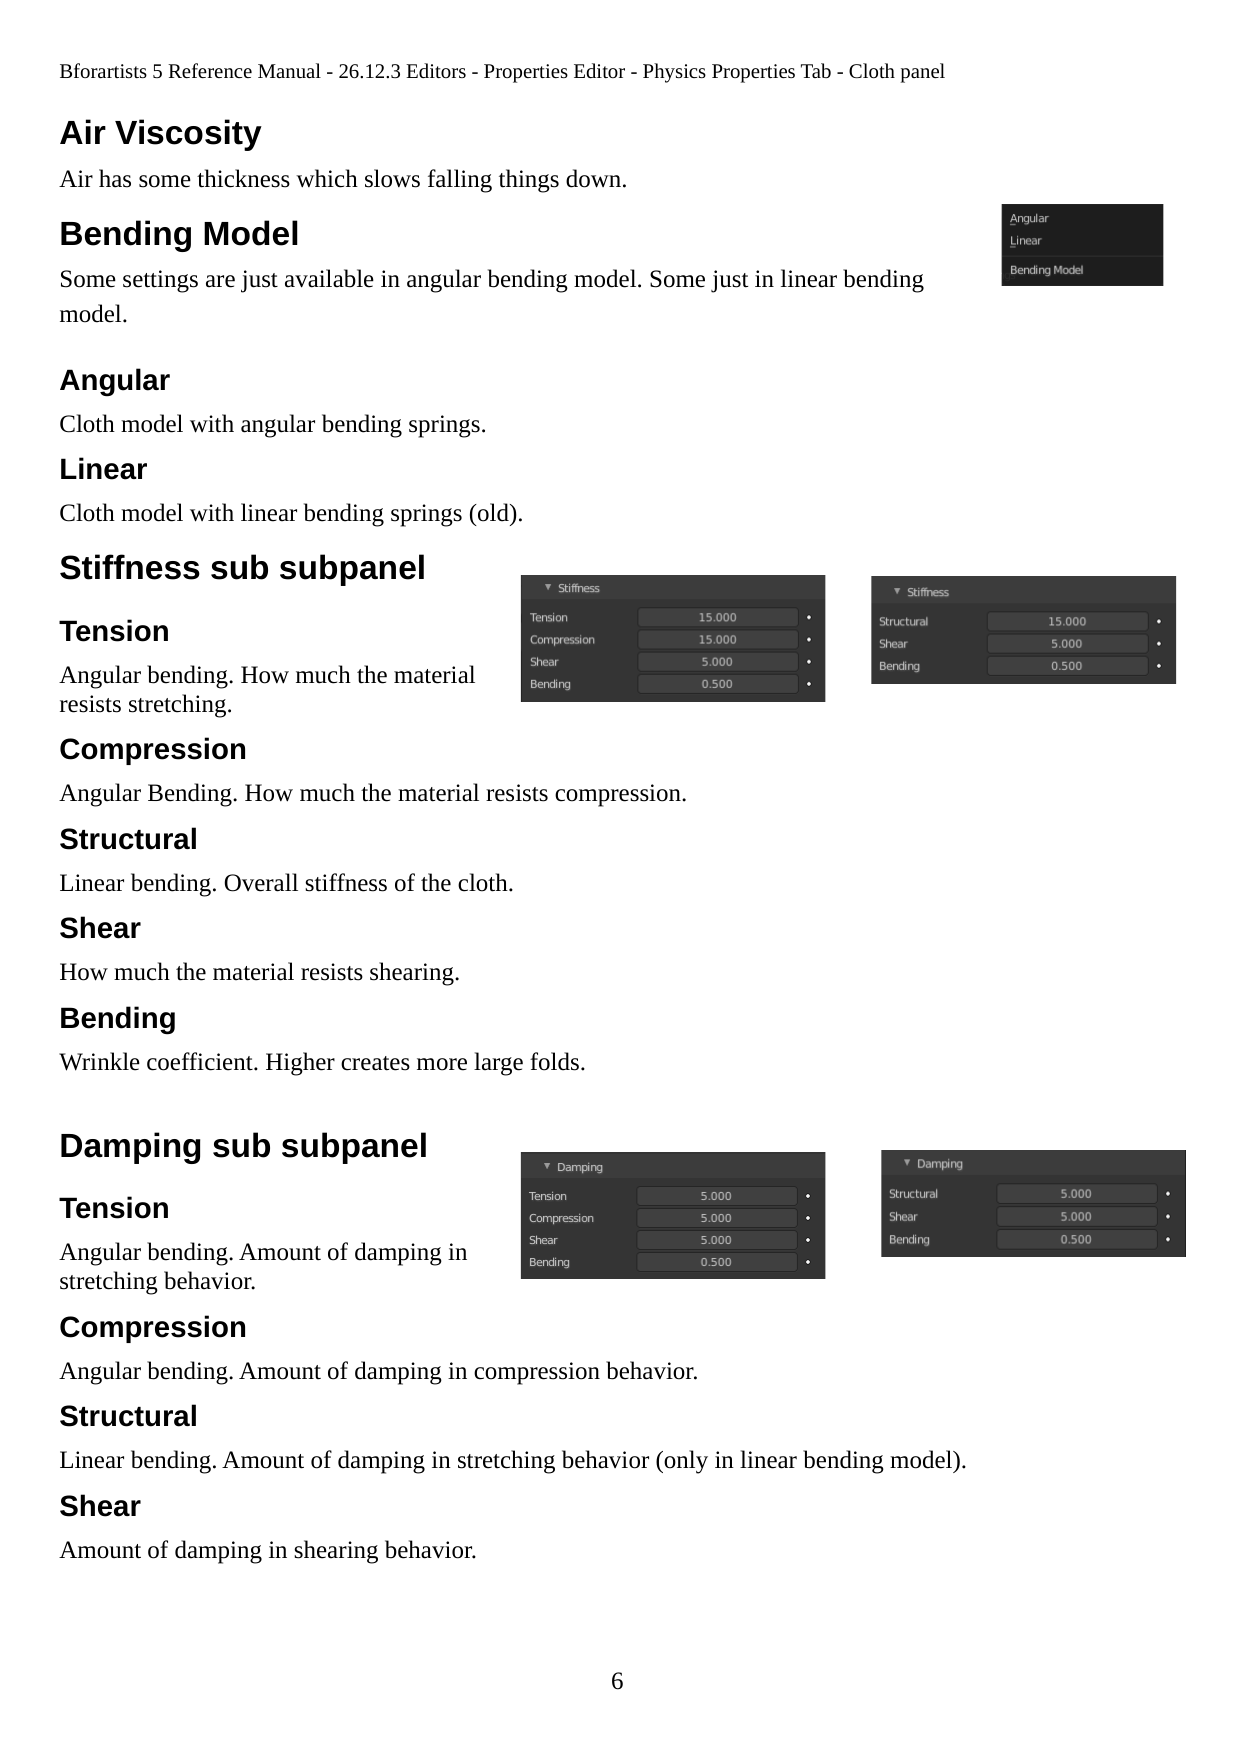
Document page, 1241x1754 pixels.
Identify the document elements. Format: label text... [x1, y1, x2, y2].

subtitle [1164, 213, 1181, 252]
text Angular Bending. How much the material resists compression. [59, 778, 1181, 807]
text Cloth model with linear bending springs (old). [59, 498, 1181, 527]
text Amount of damping in shearing behavior. [59, 1535, 1181, 1564]
text Some settings are just available in angular bending model. Some just in linear bending model. [59, 264, 1181, 328]
text Cloth model with angular bending springs. [59, 409, 1181, 438]
picture [871, 576, 1177, 684]
subtitle Compression [59, 1309, 1181, 1343]
text Angular bending. How much the material resists stretching. [59, 660, 1181, 717]
subtitle Structural [59, 822, 1181, 855]
subtitle Angular [59, 363, 1181, 396]
subtitle Tension [59, 1191, 520, 1225]
picture [520, 575, 826, 702]
text Linear bending. Overall stiffness of the cloth. [59, 868, 1181, 897]
subtitle Stiffness sub subpanel [59, 548, 1181, 587]
text Angular bending. Amount of damping in compression behavior. [59, 1356, 1181, 1384]
subtitle Linear [59, 452, 1181, 486]
subtitle Shear [59, 1489, 1181, 1522]
subtitle Damping sub subpanel [59, 1125, 1181, 1164]
text How much the material resists shearing. [59, 957, 1181, 986]
picture [1001, 204, 1164, 286]
text Linear bending. Amount of damping in stretching behavior (only in linear bending model). [59, 1445, 1181, 1474]
subtitle Tension [59, 614, 520, 647]
subtitle Bending [59, 1001, 1181, 1034]
text Wrinkle coefficient. Higher creates more large folds. [59, 1047, 1181, 1076]
subtitle Compression [59, 732, 1181, 766]
subtitle Structural [59, 1399, 1181, 1433]
picture [881, 1150, 1186, 1257]
subtitle [826, 1191, 881, 1225]
subtitle [826, 614, 871, 647]
picture [520, 1152, 826, 1279]
subtitle Bending Model [59, 213, 1001, 252]
subtitle Air Viscosity [59, 113, 1181, 151]
text Angular bending. Amount of damping in stretching behavior. [59, 1237, 1181, 1295]
text Air has some thickness which slows falling things down. [59, 164, 1181, 192]
subtitle Shear [59, 911, 1181, 945]
